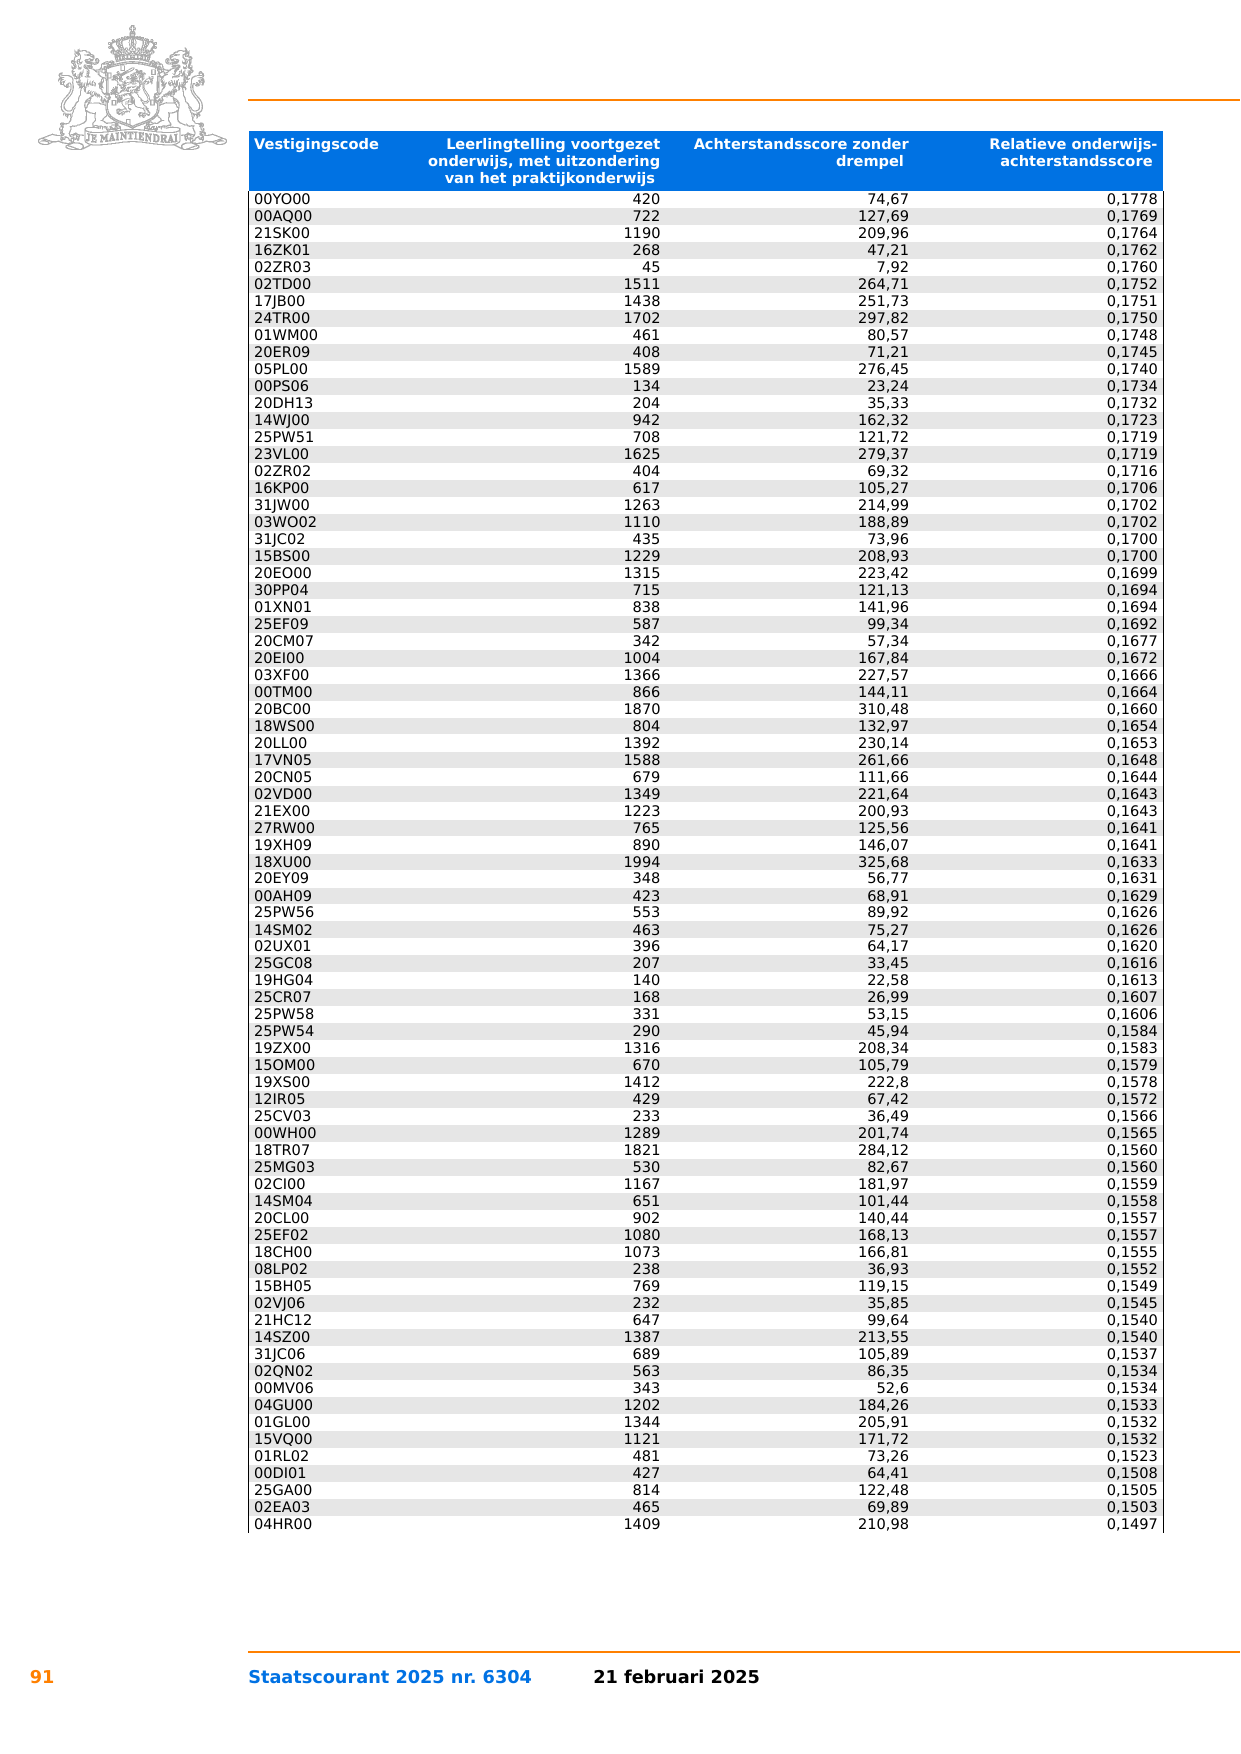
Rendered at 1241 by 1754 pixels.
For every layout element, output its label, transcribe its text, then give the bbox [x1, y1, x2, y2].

table_cell 0,1503 [915, 1499, 1163, 1516]
table_cell 1004 [418, 650, 666, 667]
table_cell 1073 [418, 1244, 666, 1261]
picture [38, 25, 227, 150]
table_cell 765 [418, 820, 666, 836]
table_cell 481 [418, 1448, 666, 1465]
table_cell 7,92 [666, 259, 915, 276]
table_cell 0,1643 [915, 803, 1163, 819]
table_cell 1315 [418, 565, 666, 582]
table_cell 463 [418, 921, 666, 938]
table_cell 0,1616 [915, 955, 1163, 972]
table_cell 25PW51 [249, 429, 417, 446]
table_cell 722 [418, 208, 666, 225]
table_cell 00TM00 [249, 684, 417, 701]
table_cell 553 [418, 904, 666, 921]
table_cell 23VL00 [249, 446, 417, 463]
table_cell 0,1719 [915, 429, 1163, 446]
table_cell 23,24 [666, 378, 915, 395]
table_cell 25CV03 [249, 1108, 417, 1125]
table_cell 902 [418, 1210, 666, 1227]
table_cell 1110 [418, 514, 666, 531]
table_cell 814 [418, 1482, 666, 1499]
table_cell 0,1633 [915, 854, 1163, 870]
table_cell 25GC08 [249, 955, 417, 972]
table_cell 111,66 [666, 769, 915, 786]
table_cell 0,1654 [915, 718, 1163, 734]
table_cell 461 [418, 327, 666, 344]
table_cell 0,1497 [915, 1516, 1163, 1533]
table_cell 838 [418, 599, 666, 616]
table_cell 134 [418, 378, 666, 395]
table_cell 99,34 [666, 616, 915, 633]
table_cell 14SM02 [249, 921, 417, 938]
table_cell 168,13 [666, 1227, 915, 1244]
table_cell 20CN05 [249, 769, 417, 786]
table_cell 1190 [418, 225, 666, 242]
table_cell 31JC06 [249, 1346, 417, 1363]
table_cell 563 [418, 1363, 666, 1380]
table_cell 0,1523 [915, 1448, 1163, 1465]
table_cell 15BH05 [249, 1278, 417, 1295]
table_cell 233 [418, 1108, 666, 1125]
table_cell 57,34 [666, 633, 915, 650]
table_cell 00AH09 [249, 888, 417, 904]
table_cell 18WS00 [249, 718, 417, 734]
table_cell 284,12 [666, 1142, 915, 1159]
table_cell 21HC12 [249, 1312, 417, 1329]
table_cell 52,6 [666, 1380, 915, 1397]
table_cell 0,1750 [915, 310, 1163, 327]
table_cell 230,14 [666, 735, 915, 752]
table_cell 1821 [418, 1142, 666, 1159]
table_cell 20CM07 [249, 633, 417, 650]
table_cell 99,64 [666, 1312, 915, 1329]
table_cell 105,27 [666, 480, 915, 497]
table_cell 343 [418, 1380, 666, 1397]
table_cell 408 [418, 344, 666, 361]
table_cell 68,91 [666, 888, 915, 904]
table_cell 0,1534 [915, 1380, 1163, 1397]
table_cell 890 [418, 836, 666, 853]
table_cell 0,1694 [915, 599, 1163, 616]
table_cell 121,13 [666, 582, 915, 599]
table_cell 651 [418, 1193, 666, 1210]
table_cell 166,81 [666, 1244, 915, 1261]
table_cell 251,73 [666, 293, 915, 310]
table_cell 0,1584 [915, 1023, 1163, 1040]
table_cell 53,15 [666, 1006, 915, 1023]
table_cell 18TR07 [249, 1142, 417, 1159]
table_cell 168 [418, 989, 666, 1006]
table_cell 56,77 [666, 870, 915, 887]
table_cell 0,1643 [915, 786, 1163, 802]
table_cell 16ZK01 [249, 242, 417, 259]
table_cell 0,1734 [915, 378, 1163, 395]
table_cell 0,1549 [915, 1278, 1163, 1295]
table_cell 02VD00 [249, 786, 417, 802]
table_cell 15VQ00 [249, 1431, 417, 1448]
table_cell 0,1641 [915, 820, 1163, 836]
table_cell 0,1723 [915, 412, 1163, 429]
table_cell 325,68 [666, 854, 915, 870]
table_cell 01RL02 [249, 1448, 417, 1465]
table_cell 36,49 [666, 1108, 915, 1125]
table_cell 404 [418, 463, 666, 480]
table_cell 1387 [418, 1329, 666, 1346]
table_cell 0,1778 [915, 192, 1163, 208]
table_cell 184,26 [666, 1397, 915, 1414]
table_cell 141,96 [666, 599, 915, 616]
table_cell 27RW00 [249, 820, 417, 836]
table_cell 00WH00 [249, 1125, 417, 1142]
table_cell 0,1644 [915, 769, 1163, 786]
table_cell 427 [418, 1465, 666, 1482]
table_cell 0,1557 [915, 1210, 1163, 1227]
table_cell 14SM04 [249, 1193, 417, 1210]
table_cell 25EF02 [249, 1227, 417, 1244]
table_cell 221,64 [666, 786, 915, 802]
table_cell 1438 [418, 293, 666, 310]
table_cell 33,45 [666, 955, 915, 972]
table_cell 769 [418, 1278, 666, 1295]
table_cell 0,1764 [915, 225, 1163, 242]
table_cell 530 [418, 1159, 666, 1176]
table_cell 0,1745 [915, 344, 1163, 361]
table_cell 866 [418, 684, 666, 701]
table_cell 1349 [418, 786, 666, 802]
table_cell 0,1540 [915, 1312, 1163, 1329]
table_cell 0,1579 [915, 1057, 1163, 1074]
table_cell 617 [418, 480, 666, 497]
table_cell 423 [418, 888, 666, 904]
table_cell 0,1760 [915, 259, 1163, 276]
table_cell 01GL00 [249, 1414, 417, 1431]
table_cell 00AQ00 [249, 208, 417, 225]
table_cell 689 [418, 1346, 666, 1363]
table_cell 181,97 [666, 1176, 915, 1193]
table_cell 0,1692 [915, 616, 1163, 633]
table_cell 0,1505 [915, 1482, 1163, 1499]
table_cell 35,85 [666, 1295, 915, 1312]
table_cell 31JC02 [249, 531, 417, 548]
table_cell 25PW54 [249, 1023, 417, 1040]
table_cell 435 [418, 531, 666, 548]
table_cell 0,1751 [915, 293, 1163, 310]
table_cell 0,1702 [915, 514, 1163, 531]
table_cell 207 [418, 955, 666, 972]
table_cell 64,17 [666, 938, 915, 955]
table_cell 14SZ00 [249, 1329, 417, 1346]
table_cell 290 [418, 1023, 666, 1040]
table_cell 80,57 [666, 327, 915, 344]
table_cell 25CR07 [249, 989, 417, 1006]
table_cell 1167 [418, 1176, 666, 1193]
table_cell 0,1532 [915, 1414, 1163, 1431]
table_cell 0,1716 [915, 463, 1163, 480]
table_cell 02ZR02 [249, 463, 417, 480]
table_cell 0,1740 [915, 361, 1163, 378]
table_cell 64,41 [666, 1465, 915, 1482]
table_header Leerlingtelling voortgezet onderwijs, met uitzondering van het praktijkonderwijs [418, 131, 666, 191]
table_header Achterstandsscore zonder drempel [666, 131, 915, 191]
table_cell 15OM00 [249, 1057, 417, 1074]
table_cell 122,48 [666, 1482, 915, 1499]
table_cell 26,99 [666, 989, 915, 1006]
table_cell 0,1613 [915, 972, 1163, 989]
table_cell 0,1540 [915, 1329, 1163, 1346]
table_cell 1223 [418, 803, 666, 819]
table_cell 04HR00 [249, 1516, 417, 1533]
table_cell 1366 [418, 667, 666, 684]
table_cell 0,1732 [915, 395, 1163, 412]
table_cell 19HG04 [249, 972, 417, 989]
table_cell 17VN05 [249, 752, 417, 768]
table_cell 670 [418, 1057, 666, 1074]
table_cell 0,1534 [915, 1363, 1163, 1380]
table_cell 125,56 [666, 820, 915, 836]
table_cell 171,72 [666, 1431, 915, 1448]
table_cell 261,66 [666, 752, 915, 768]
table_cell 03XF00 [249, 667, 417, 684]
table_cell 25MG03 [249, 1159, 417, 1176]
table_cell 420 [418, 192, 666, 208]
table_cell 17JB00 [249, 293, 417, 310]
table_cell 647 [418, 1312, 666, 1329]
table_cell 205,91 [666, 1414, 915, 1431]
table_cell 18XU00 [249, 854, 417, 870]
table_cell 276,45 [666, 361, 915, 378]
table_cell 22,58 [666, 972, 915, 989]
table_cell 208,34 [666, 1040, 915, 1057]
table_cell 89,92 [666, 904, 915, 921]
table_cell 222,8 [666, 1074, 915, 1091]
table_cell 69,89 [666, 1499, 915, 1516]
table_cell 0,1583 [915, 1040, 1163, 1057]
table_cell 02CI00 [249, 1176, 417, 1193]
table_cell 132,97 [666, 718, 915, 734]
table_cell 74,67 [666, 192, 915, 208]
table_cell 0,1752 [915, 276, 1163, 293]
table_cell 00DI01 [249, 1465, 417, 1482]
table_cell 20DH13 [249, 395, 417, 412]
table_cell 214,99 [666, 497, 915, 514]
table_cell 127,69 [666, 208, 915, 225]
table_cell 144,11 [666, 684, 915, 701]
table_cell 20EI00 [249, 650, 417, 667]
table_cell 121,72 [666, 429, 915, 446]
table_cell 31JW00 [249, 497, 417, 514]
table_cell 36,93 [666, 1261, 915, 1278]
table_cell 20LL00 [249, 735, 417, 752]
table_cell 75,27 [666, 921, 915, 938]
table_cell 1511 [418, 276, 666, 293]
table_cell 0,1702 [915, 497, 1163, 514]
table_cell 0,1565 [915, 1125, 1163, 1142]
table_cell 19ZX00 [249, 1040, 417, 1057]
table_cell 16KP00 [249, 480, 417, 497]
table_cell 71,21 [666, 344, 915, 361]
table_cell 0,1769 [915, 208, 1163, 225]
table_cell 25EF09 [249, 616, 417, 633]
table_header Vestigingscode [249, 131, 417, 191]
table_cell 140 [418, 972, 666, 989]
table_cell 0,1629 [915, 888, 1163, 904]
table_cell 188,89 [666, 514, 915, 531]
table_cell 105,79 [666, 1057, 915, 1074]
table_cell 21EX00 [249, 803, 417, 819]
table_cell 00MV06 [249, 1380, 417, 1397]
table_cell 119,15 [666, 1278, 915, 1295]
table_cell 0,1664 [915, 684, 1163, 701]
table_cell 201,74 [666, 1125, 915, 1142]
table_cell 69,32 [666, 463, 915, 480]
table_cell 08LP02 [249, 1261, 417, 1278]
table_cell 0,1677 [915, 633, 1163, 650]
table_cell 73,96 [666, 531, 915, 548]
table_cell 00YO00 [249, 192, 417, 208]
table_cell 101,44 [666, 1193, 915, 1210]
table_cell 0,1641 [915, 836, 1163, 853]
table_cell 0,1572 [915, 1091, 1163, 1108]
table_cell 396 [418, 938, 666, 955]
table_cell 279,37 [666, 446, 915, 463]
table_cell 1316 [418, 1040, 666, 1057]
table_cell 0,1560 [915, 1159, 1163, 1176]
table_cell 1412 [418, 1074, 666, 1091]
table_cell 227,57 [666, 667, 915, 684]
table_cell 587 [418, 616, 666, 633]
table_cell 02VJ06 [249, 1295, 417, 1312]
table_cell 715 [418, 582, 666, 599]
table_cell 208,93 [666, 548, 915, 565]
table_cell 0,1566 [915, 1108, 1163, 1125]
table_cell 1409 [418, 1516, 666, 1533]
table_cell 00PS06 [249, 378, 417, 395]
table_cell 223,42 [666, 565, 915, 582]
table_cell 1263 [418, 497, 666, 514]
table_cell 0,1537 [915, 1346, 1163, 1363]
table_cell 0,1555 [915, 1244, 1163, 1261]
table_cell 20EO00 [249, 565, 417, 582]
table_cell 0,1626 [915, 921, 1163, 938]
table_cell 167,84 [666, 650, 915, 667]
table_cell 03WO02 [249, 514, 417, 531]
table_cell 200,93 [666, 803, 915, 819]
table_cell 20BC00 [249, 701, 417, 718]
table_cell 0,1578 [915, 1074, 1163, 1091]
table_cell 18CH00 [249, 1244, 417, 1261]
table_cell 0,1660 [915, 701, 1163, 718]
table_cell 05PL00 [249, 361, 417, 378]
table_cell 24TR00 [249, 310, 417, 327]
table_cell 0,1700 [915, 548, 1163, 565]
table_cell 12IR05 [249, 1091, 417, 1108]
table_cell 0,1719 [915, 446, 1163, 463]
table_cell 14WJ00 [249, 412, 417, 429]
table_cell 0,1533 [915, 1397, 1163, 1414]
table_cell 19XS00 [249, 1074, 417, 1091]
table_cell 02UX01 [249, 938, 417, 955]
table_cell 25GA00 [249, 1482, 417, 1499]
table_cell 146,07 [666, 836, 915, 853]
table_cell 35,33 [666, 395, 915, 412]
table_cell 02EA03 [249, 1499, 417, 1516]
table_cell 342 [418, 633, 666, 650]
table_cell 0,1653 [915, 735, 1163, 752]
table_cell 804 [418, 718, 666, 734]
table_cell 297,82 [666, 310, 915, 327]
table_cell 942 [418, 412, 666, 429]
table_cell 30PP04 [249, 582, 417, 599]
table_cell 0,1607 [915, 989, 1163, 1006]
table_cell 1588 [418, 752, 666, 768]
table_cell 0,1532 [915, 1431, 1163, 1448]
table_cell 1289 [418, 1125, 666, 1142]
table_cell 210,98 [666, 1516, 915, 1533]
table_cell 0,1762 [915, 242, 1163, 259]
table_cell 0,1552 [915, 1261, 1163, 1278]
table_cell 0,1560 [915, 1142, 1163, 1159]
table_cell 19XH09 [249, 836, 417, 853]
table_cell 0,1694 [915, 582, 1163, 599]
table_cell 1589 [418, 361, 666, 378]
table_cell 1202 [418, 1397, 666, 1414]
table_cell 105,89 [666, 1346, 915, 1363]
table_cell 25PW56 [249, 904, 417, 921]
table_cell 264,71 [666, 276, 915, 293]
table_cell 04GU00 [249, 1397, 417, 1414]
table_cell 1229 [418, 548, 666, 565]
table_cell 0,1648 [915, 752, 1163, 768]
table_cell 232 [418, 1295, 666, 1312]
table_cell 1080 [418, 1227, 666, 1244]
table_cell 708 [418, 429, 666, 446]
table_cell 204 [418, 395, 666, 412]
table_cell 0,1620 [915, 938, 1163, 955]
table_cell 20CL00 [249, 1210, 417, 1227]
table_cell 1625 [418, 446, 666, 463]
table_cell 348 [418, 870, 666, 887]
table_cell 0,1672 [915, 650, 1163, 667]
table_cell 0,1706 [915, 480, 1163, 497]
table_cell 1121 [418, 1431, 666, 1448]
table_cell 0,1748 [915, 327, 1163, 344]
table_cell 1994 [418, 854, 666, 870]
table_cell 238 [418, 1261, 666, 1278]
table_cell 0,1508 [915, 1465, 1163, 1482]
table_cell 0,1606 [915, 1006, 1163, 1023]
table_cell 331 [418, 1006, 666, 1023]
table_cell 0,1700 [915, 531, 1163, 548]
table_cell 268 [418, 242, 666, 259]
table_cell 0,1666 [915, 667, 1163, 684]
table_cell 02QN02 [249, 1363, 417, 1380]
table_header Relatieve onderwijs-achterstandsscore [915, 131, 1163, 191]
table_cell 01XN01 [249, 599, 417, 616]
table_cell 0,1545 [915, 1295, 1163, 1312]
table_cell 67,42 [666, 1091, 915, 1108]
table_cell 1702 [418, 310, 666, 327]
table_cell 0,1626 [915, 904, 1163, 921]
table_cell 162,32 [666, 412, 915, 429]
table_cell 20EY09 [249, 870, 417, 887]
table_cell 465 [418, 1499, 666, 1516]
table_cell 20ER09 [249, 344, 417, 361]
table_cell 310,48 [666, 701, 915, 718]
table_cell 45 [418, 259, 666, 276]
table_cell 47,21 [666, 242, 915, 259]
table_cell 0,1558 [915, 1193, 1163, 1210]
table_cell 679 [418, 769, 666, 786]
table_cell 1870 [418, 701, 666, 718]
table_cell 0,1559 [915, 1176, 1163, 1193]
table_cell 0,1631 [915, 870, 1163, 887]
table_cell 429 [418, 1091, 666, 1108]
table_cell 15BS00 [249, 548, 417, 565]
table_cell 213,55 [666, 1329, 915, 1346]
table_cell 140,44 [666, 1210, 915, 1227]
table_cell 1392 [418, 735, 666, 752]
table_cell 0,1557 [915, 1227, 1163, 1244]
table_cell 21SK00 [249, 225, 417, 242]
table_cell 45,94 [666, 1023, 915, 1040]
table_cell 01WM00 [249, 327, 417, 344]
table_cell 25PW58 [249, 1006, 417, 1023]
table_cell 73,26 [666, 1448, 915, 1465]
table_cell 209,96 [666, 225, 915, 242]
table_cell 82,67 [666, 1159, 915, 1176]
table_cell 02ZR03 [249, 259, 417, 276]
table_cell 02TD00 [249, 276, 417, 293]
table_cell 1344 [418, 1414, 666, 1431]
table_cell 86,35 [666, 1363, 915, 1380]
table_cell 0,1699 [915, 565, 1163, 582]
